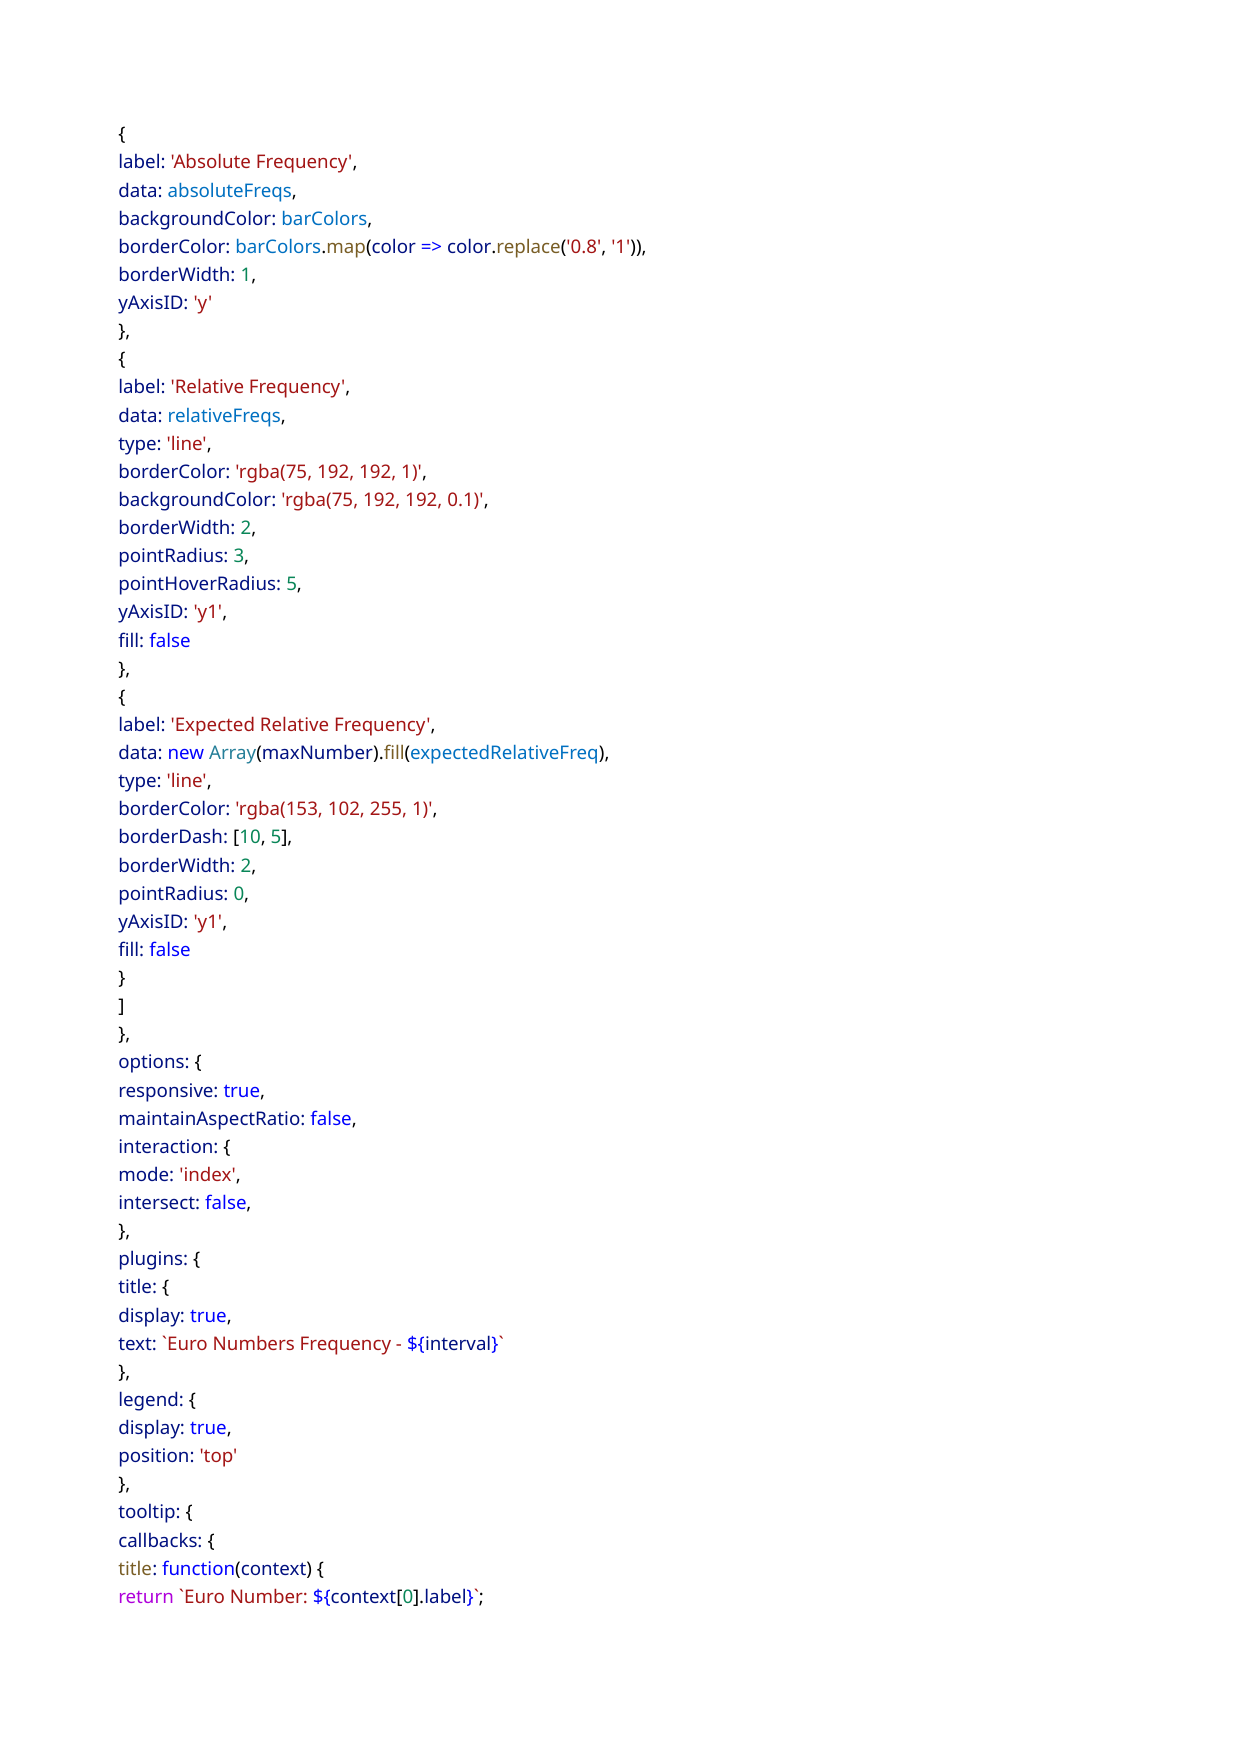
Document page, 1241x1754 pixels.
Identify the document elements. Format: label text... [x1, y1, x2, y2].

text title: function(context) { [118, 1552, 1122, 1581]
text { [118, 118, 1122, 146]
text display: true, [118, 1299, 1122, 1327]
text fill: false [118, 624, 1122, 652]
text ] [118, 990, 1122, 1018]
text borderWidth: 1, [118, 259, 1122, 287]
text text: `Euro Numbers Frequency - ${interval}` [118, 1327, 1122, 1356]
text label: 'Absolute Frequency', [118, 146, 1122, 174]
text pointRadius: 0, [118, 877, 1122, 906]
text intersect: false, [118, 1187, 1122, 1215]
text pointRadius: 3, [118, 540, 1122, 568]
text label: 'Expected Relative Frequency', [118, 709, 1122, 737]
text legend: { [118, 1384, 1122, 1412]
text return `Euro Number: ${context[0].label}`; [118, 1581, 1122, 1609]
text mode: 'index', [118, 1159, 1122, 1187]
text options: { [118, 1046, 1122, 1074]
text yAxisID: 'y1', [118, 596, 1122, 624]
text { [118, 343, 1122, 371]
text interaction: { [118, 1131, 1122, 1159]
text data: absoluteFreqs, [118, 174, 1122, 202]
text label: 'Relative Frequency', [118, 371, 1122, 399]
text }, [118, 1018, 1122, 1046]
text backgroundColor: 'rgba(75, 192, 192, 0.1)', [118, 484, 1122, 512]
text type: 'line', [118, 765, 1122, 793]
text callbacks: { [118, 1524, 1122, 1552]
text backgroundColor: barColors, [118, 202, 1122, 231]
text }, [118, 1468, 1122, 1496]
text position: 'top' [118, 1440, 1122, 1468]
text maintainAspectRatio: false, [118, 1102, 1122, 1131]
text data: new Array(maxNumber).fill(expectedRelativeFreq), [118, 737, 1122, 765]
text } [118, 962, 1122, 990]
text borderColor: 'rgba(75, 192, 192, 1)', [118, 456, 1122, 484]
text }, [118, 1215, 1122, 1243]
text borderColor: barColors.map(color => color.replace('0.8', '1')), [118, 231, 1122, 259]
text plugins: { [118, 1243, 1122, 1271]
text pointHoverRadius: 5, [118, 568, 1122, 596]
text }, [118, 315, 1122, 343]
text borderWidth: 2, [118, 849, 1122, 877]
text responsive: true, [118, 1074, 1122, 1102]
text }, [118, 652, 1122, 681]
text fill: false [118, 934, 1122, 962]
text tooltip: { [118, 1496, 1122, 1524]
text display: true, [118, 1412, 1122, 1440]
text type: 'line', [118, 427, 1122, 456]
text borderColor: 'rgba(153, 102, 255, 1)', [118, 793, 1122, 821]
text borderDash: [10, 5], [118, 821, 1122, 849]
text data: relativeFreqs, [118, 399, 1122, 427]
text borderWidth: 2, [118, 512, 1122, 540]
text title: { [118, 1271, 1122, 1299]
text }, [118, 1356, 1122, 1384]
text { [118, 681, 1122, 709]
text yAxisID: 'y' [118, 287, 1122, 315]
text yAxisID: 'y1', [118, 906, 1122, 934]
